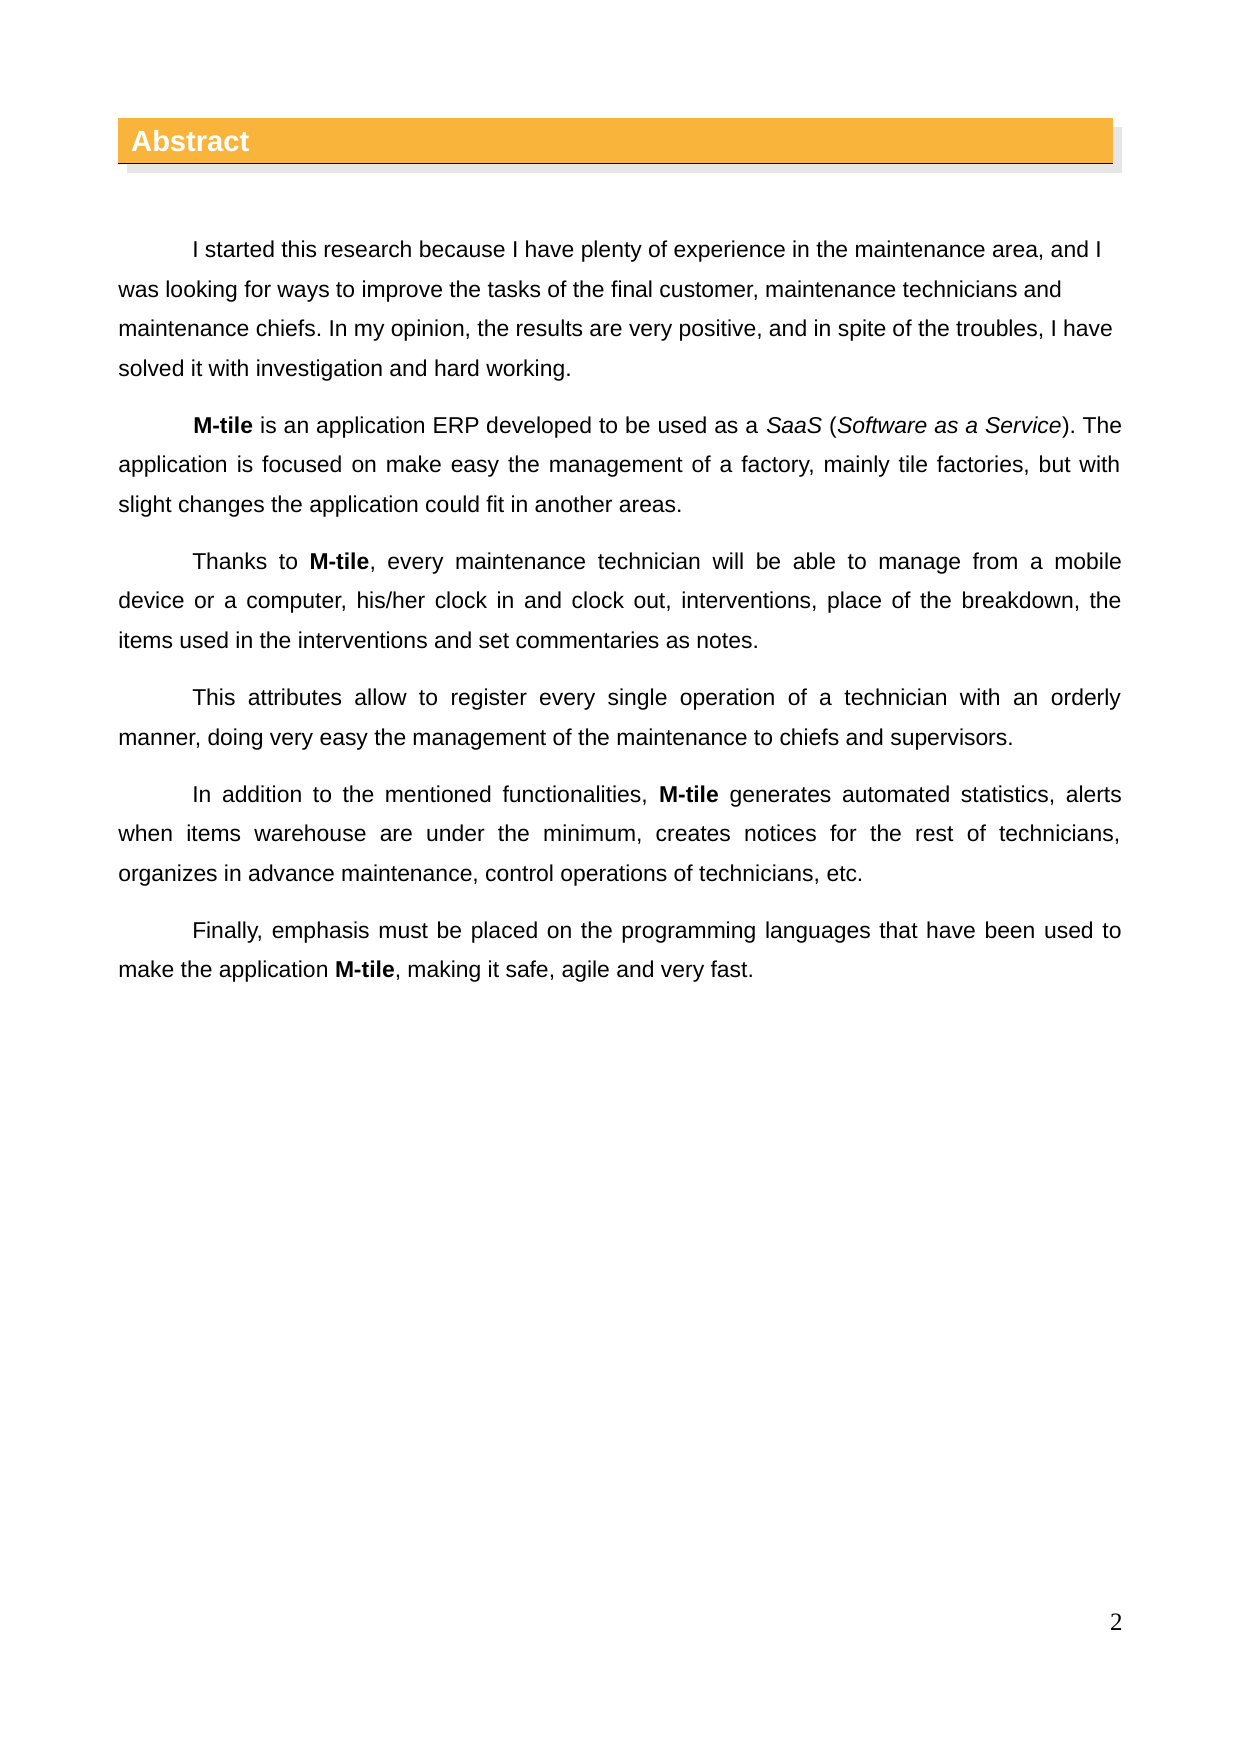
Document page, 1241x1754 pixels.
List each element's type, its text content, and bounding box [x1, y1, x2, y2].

text This attributes allow to register every single operation of a technician with an orderly manner, doing very easy the management of the maintenance to chiefs and supervisors. [118, 684, 1122, 750]
text In addition to the mentioned functionalities, M-tile generates automated statistics, alerts when items warehouse are under the minimum, creates notices for the rest of technicians, organizes in advance maintenance, control operations of technicians, etc. [118, 781, 1122, 886]
text I started this research because I have plenty of experience in the maintenance area, and I was looking for ways to improve the tasks of the final customer, maintenance technicians and maintenance chiefs. In my opinion, the results are very positive, and in spite of the troubles, I have solved it with investigation and hard working. [118, 236, 1122, 381]
text M-tile is an application ERP developed to be used as a SaaS (Software as a Service). The application is focused on make easy the management of a factory, mainly tile factories, but with slight changes the application could fit in another areas. [118, 412, 1122, 517]
text Finally, emphasis must be placed on the programming languages that have been used to make the application M-tile, making it safe, agile and very fast. [118, 917, 1122, 983]
text Thanks to M-tile, every maintenance technician will be able to manage from a mobile device or a computer, his/her clock in and clock out, interventions, place of the breakdown, the items used in the interventions and set commentaries as notes. [118, 548, 1122, 653]
table_header Abstract [118, 118, 1113, 163]
